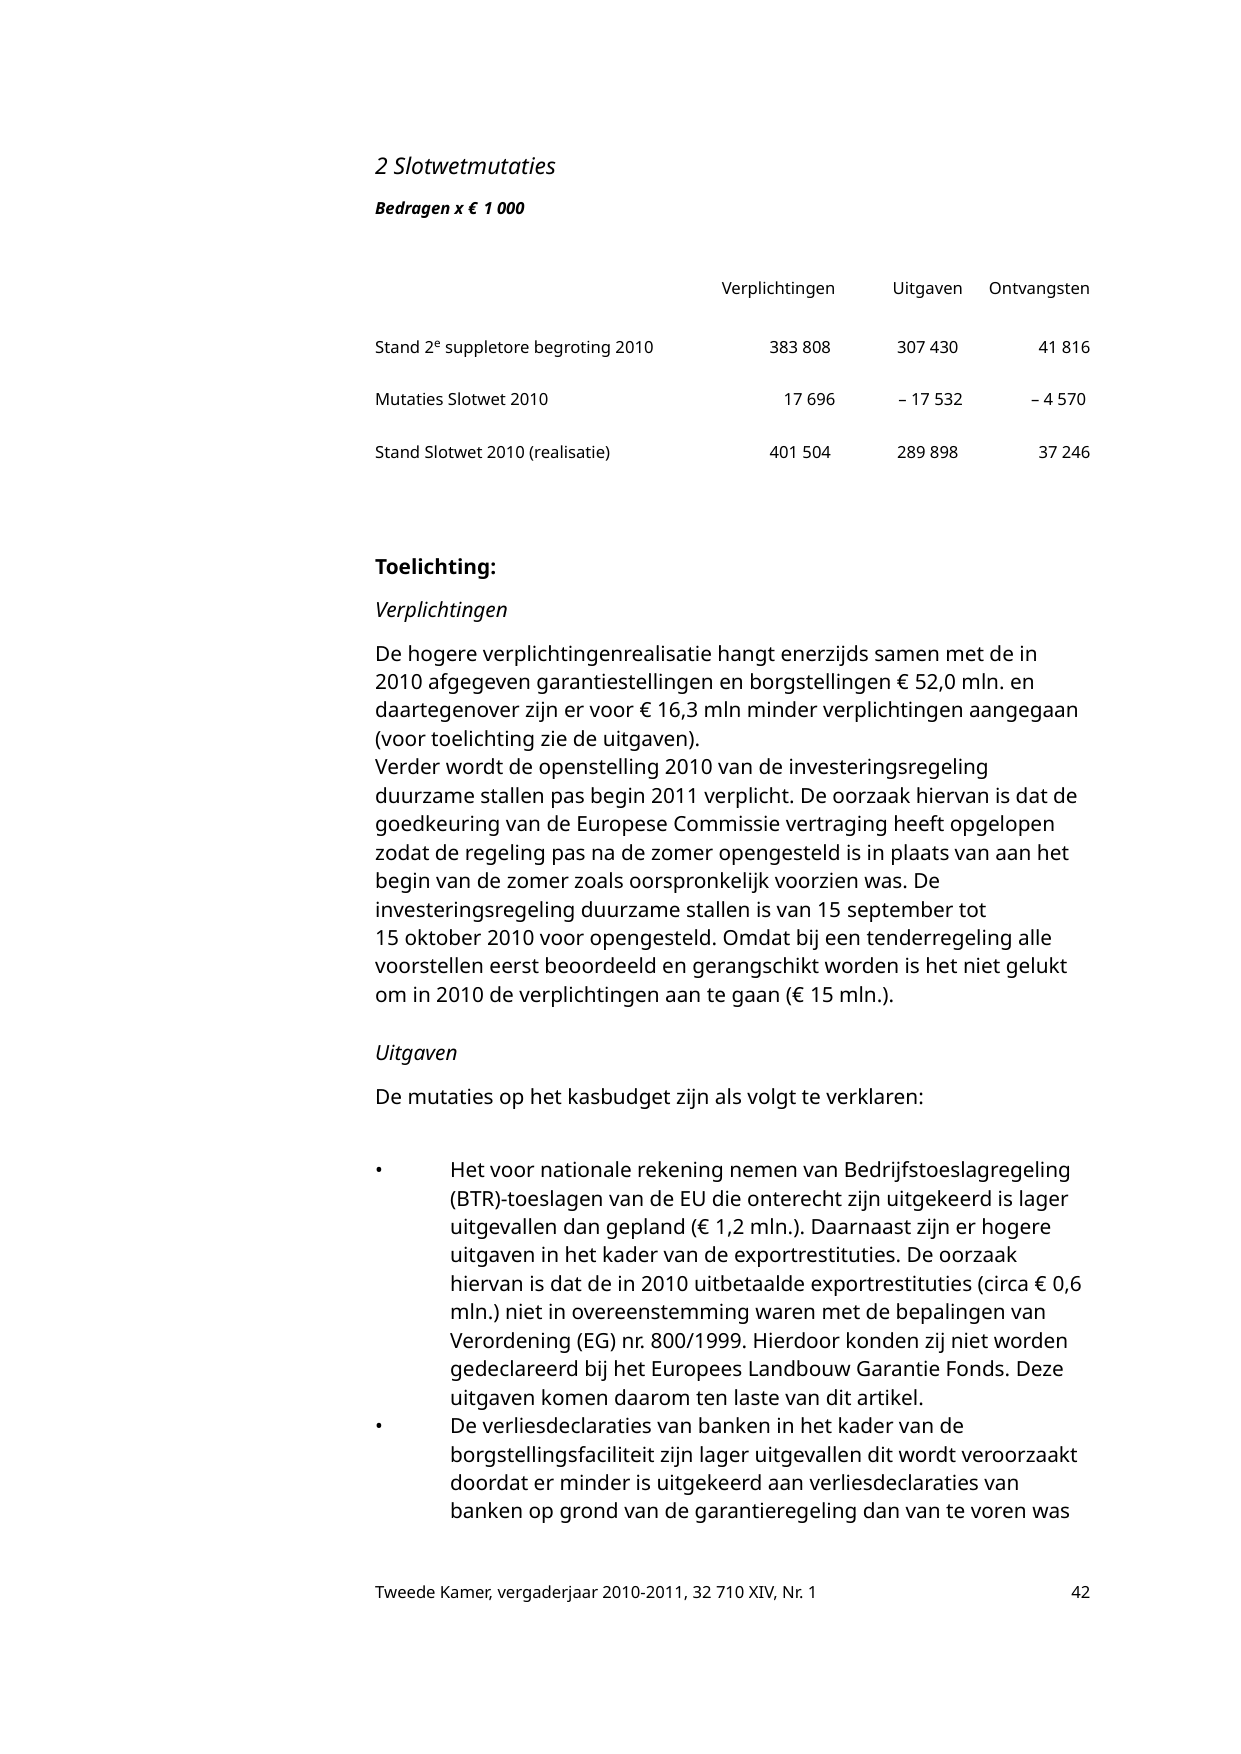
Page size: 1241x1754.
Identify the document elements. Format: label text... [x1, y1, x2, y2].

table_cell 401 504 [708, 441, 835, 493]
list De verliesdeclaraties van banken in het kader van de borgstellingsfaciliteit zijn lager uitgevallen dit wordt veroorzaakt doordat er minder is uitgekeerd aan verliesdeclaraties van banken op grond van de garantieregeling dan van te voren was [375, 1411, 1090, 1525]
text Verder wordt de openstelling 2010 van de investeringsregeling duurzame stallen pas begin 2011 verplicht. De oorzaak hiervan is dat de goedkeuring van de Europese Commissie vertraging heeft opgelopen zodat de regeling pas na de zomer opengesteld is in plaats van aan het begin van de zomer zoals oorspronkelijk voorzien was. De investeringsregeling duurzame stallen is van 15 september tot 15 oktober 2010 voor opengesteld. Omdat bij een tenderregeling alle voorstellen eerst beoordeeld en gerangschikt worden is het niet gelukt om in 2010 de verplichtingen aan te gaan (€ 15 mln.). [375, 752, 1090, 1008]
text Bedragen x € 1 000 [375, 196, 1090, 219]
table_cell – 4 570 [963, 388, 1090, 441]
text De mutaties op het kasbudget zijn als volgt te verklaren: [375, 1082, 1090, 1110]
table_cell Mutaties Slotwet 2010 [375, 388, 708, 441]
table_header [375, 277, 708, 335]
table_cell 37 246 [963, 441, 1090, 493]
table_cell 41 816 [963, 335, 1090, 388]
table_cell 307 430 [835, 335, 963, 388]
table_cell 289 898 [835, 441, 963, 493]
list Het voor nationale rekening nemen van Bedrijfstoeslagregeling (BTR)-toeslagen van de EU die onterecht zijn uitgekeerd is lager uitgevallen dan gepland (€ 1,2 mln.). Daarnaast zijn er hogere uitgaven in het kader van de exportrestituties. De oorzaak hiervan is dat de in 2010 uitbetaalde exportrestituties (circa € 0,6 mln.) niet in overeenstemming waren met de bepalingen van Verordening (EG) nr. 800/1999. Hierdoor konden zij niet worden gedeclareerd bij het Europees Landbouw Garantie Fonds. Deze uitgaven komen daarom ten laste van dit artikel. [375, 1155, 1090, 1411]
text De hogere verplichtingenrealisatie hangt enerzijds samen met de in 2010 afgegeven garantiestellingen en borgstellingen € 52,0 mln. en daartegenover zijn er voor € 16,3 mln minder verplichtingen aangegaan (voor toelichting zie de uitgaven). [375, 639, 1090, 752]
table_cell Stand Slotwet 2010 (realisatie) [375, 441, 708, 493]
table_header Verplichtingen [708, 277, 835, 335]
table_header Ontvangsten [963, 277, 1090, 335]
table_header Uitgaven [835, 277, 963, 335]
table_cell Stand 2e suppletore begroting 2010 [375, 335, 708, 388]
table_cell 17 696 [708, 388, 835, 441]
text Uitgaven [375, 1038, 1090, 1067]
text Verplichtingen [375, 595, 1090, 624]
text Toelichting: [375, 552, 1090, 580]
subtitle 2 Slotwetmutaties [375, 150, 1090, 181]
table_cell 383 808 [708, 335, 835, 388]
table_cell – 17 532 [835, 388, 963, 441]
